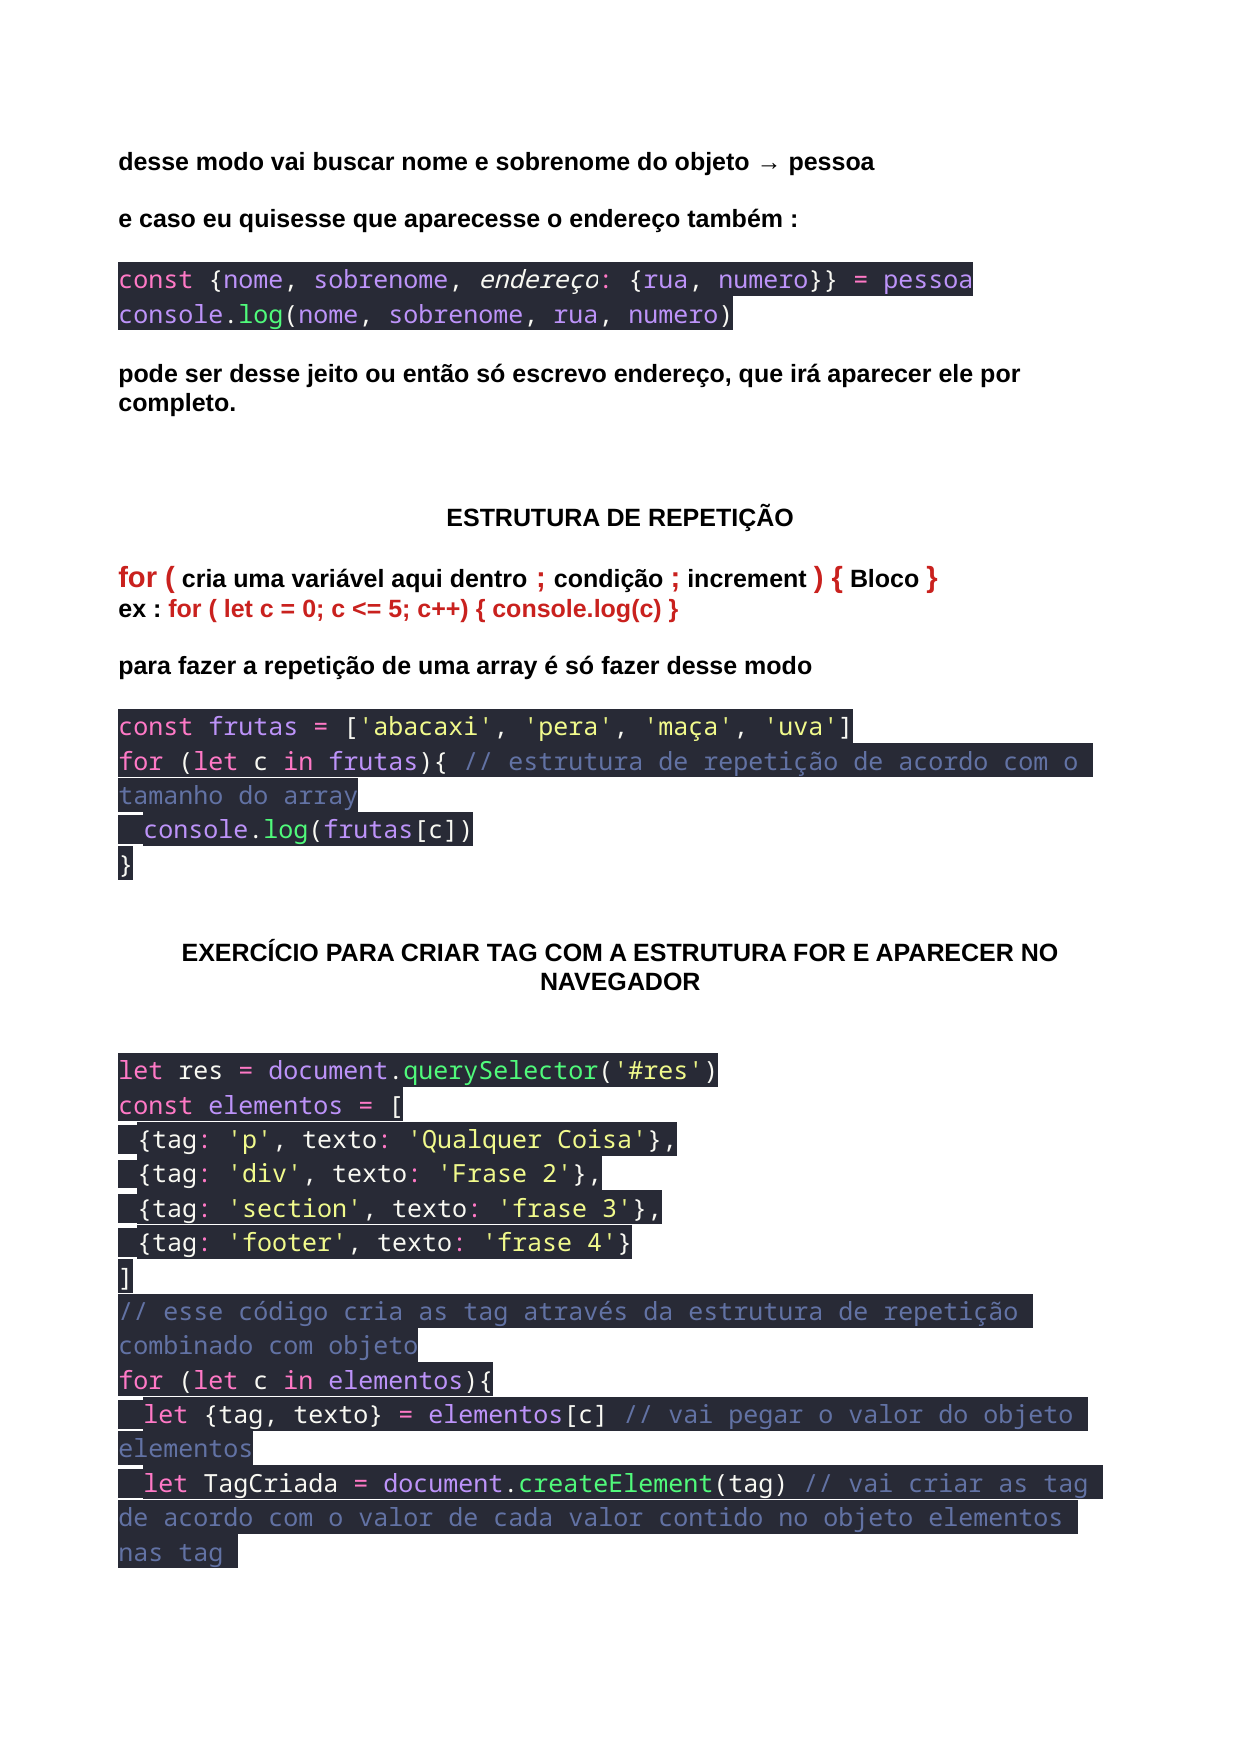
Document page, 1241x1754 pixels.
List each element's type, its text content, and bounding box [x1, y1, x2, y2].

text const frutas = ['abacaxi', 'pera', 'maça', 'uva'] [118, 709, 1122, 743]
text para fazer a repetição de uma array é só fazer desse modo [118, 651, 1122, 680]
text // esse código cria as tag através da estrutura de repetição combinado com objeto [118, 1293, 1122, 1362]
text const {nome, sobrenome, endereço: {rua, numero}} = pessoa [118, 262, 1122, 296]
text EXERCÍCIO PARA CRIAR TAG COM A ESTRUTURA FOR E APARECER NO NAVEGADOR [118, 938, 1122, 995]
text {tag: 'section', texto: 'frase 3'}, [118, 1190, 1122, 1224]
text } [118, 846, 1122, 880]
text pode ser desse jeito ou então só escrevo endereço, que irá aparecer ele por completo. [118, 359, 1122, 417]
text let res = document.querySelector('#res') [118, 1053, 1122, 1087]
text console.log(nome, sobrenome, rua, numero) [118, 296, 1122, 330]
text let {tag, texto} = elementos[c] // vai pegar o valor do objeto elementos [118, 1396, 1122, 1465]
text const elementos = [ [118, 1087, 1122, 1121]
text ESTRUTURA DE REPETIÇÃO [118, 503, 1122, 532]
text {tag: 'p', texto: 'Qualquer Coisa'}, [118, 1121, 1122, 1156]
text ex : for ( let c = 0; c <= 5; c++) { console.log(c) } [118, 594, 1122, 623]
text let TagCriada = document.createElement(tag) // vai criar as tag de acordo com o valor de cada valor contido no objeto elementos nas tag [118, 1465, 1122, 1568]
text desse modo vai buscar nome e sobrenome do objeto → pessoa [118, 147, 1122, 176]
text {tag: 'footer', texto: 'frase 4'} [118, 1224, 1122, 1259]
text for ( cria uma variável aqui dentro ; condição ; increment ) { Bloco } [118, 560, 1122, 594]
text for (let c in frutas){ // estrutura de repetição de acordo com o tamanho do array [118, 743, 1122, 812]
text {tag: 'div', texto: 'Frase 2'}, [118, 1156, 1122, 1190]
text for (let c in elementos){ [118, 1362, 1122, 1396]
text ] [118, 1259, 1122, 1293]
text console.log(frutas[c]) [118, 812, 1122, 846]
text e caso eu quisesse que aparecesse o endereço também : [118, 204, 1122, 233]
